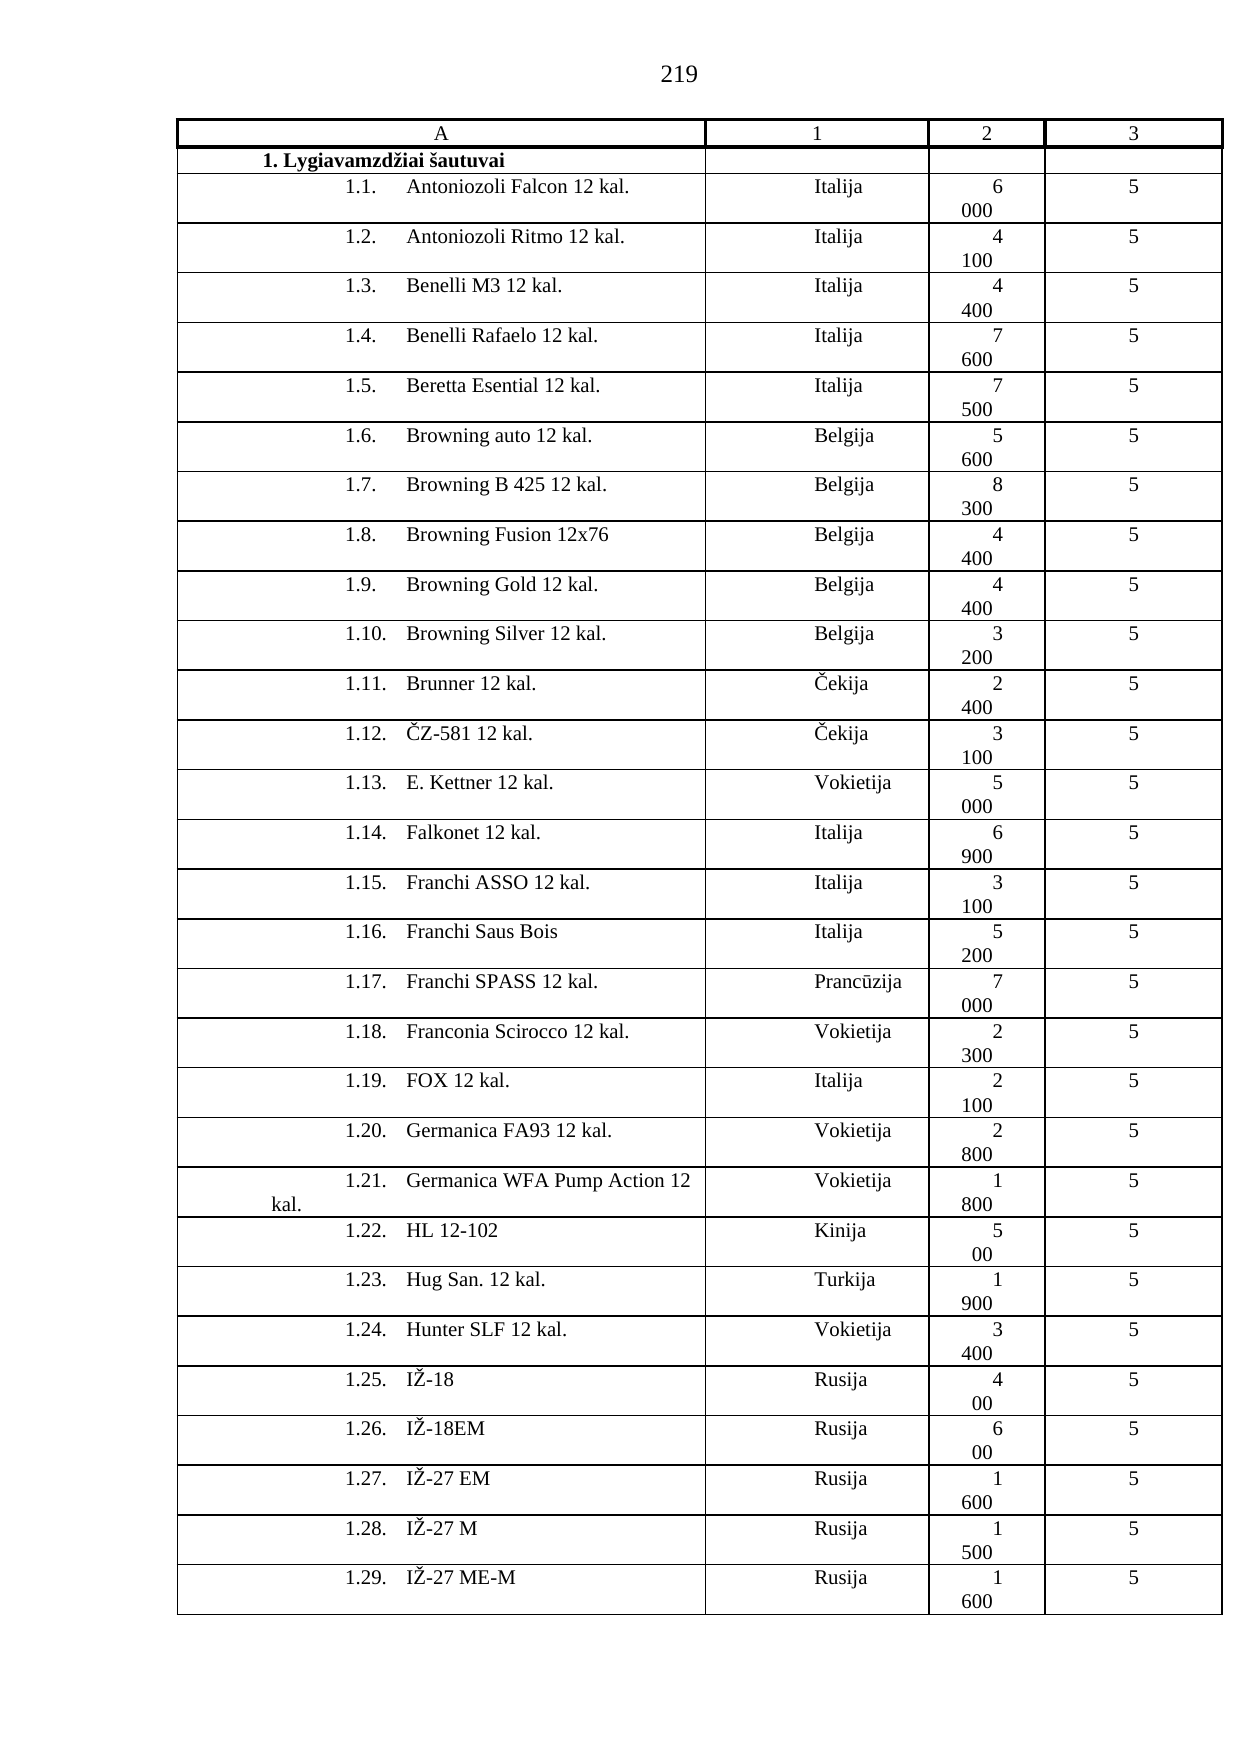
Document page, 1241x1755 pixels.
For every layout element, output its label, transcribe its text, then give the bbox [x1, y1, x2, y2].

table_cell 1.14. Falkonet 12 kal. [178, 820, 705, 868]
table_cell 1.21. Germanica WFA Pump Action 12 kal. [178, 1168, 705, 1216]
table_cell 1.5. Beretta Esential 12 kal. [178, 373, 705, 421]
table_cell 1 600 [930, 1565, 1044, 1613]
table_cell 2 [930, 121, 1043, 145]
table_cell 5 200 [930, 920, 1044, 967]
table_cell 1 [707, 121, 927, 145]
table_cell 5 [1046, 621, 1221, 669]
table_cell 5 [1046, 1317, 1221, 1365]
table_cell 5 [1046, 572, 1221, 620]
table_cell 5 [1046, 1367, 1221, 1415]
table_cell 1.12. ČZ-581 12 kal. [178, 721, 705, 769]
table_cell 2 800 [930, 1118, 1044, 1166]
table_cell 3 400 [930, 1317, 1044, 1365]
table_cell Italija [706, 273, 928, 322]
table_cell 5 [1046, 870, 1221, 918]
table_cell 1.22. HL 12-102 [178, 1218, 705, 1266]
table_cell 1.13. E. Kettner 12 kal. [178, 770, 705, 818]
table_cell Italija [706, 224, 928, 272]
table_cell Italija [706, 920, 928, 967]
table_cell 1.9. Browning Gold 12 kal. [178, 572, 705, 620]
table_cell 1.20. Germanica FA93 12 kal. [178, 1118, 705, 1166]
table_cell Italija [706, 870, 928, 918]
table_cell 1.28. IŽ-27 M [178, 1516, 705, 1564]
table_cell 7 500 [930, 373, 1044, 421]
table_cell [706, 149, 928, 172]
table_cell 1 600 [930, 1466, 1044, 1514]
table_cell 5 [1046, 1019, 1221, 1067]
table_cell 5 [1046, 1516, 1221, 1564]
table_cell 5 [1046, 174, 1221, 222]
table_cell 1.18. Franconia Scirocco 12 kal. [178, 1019, 705, 1067]
table_cell 4 400 [930, 273, 1044, 322]
table_cell 2 100 [930, 1068, 1044, 1117]
table_cell 5 [1046, 721, 1221, 769]
table_cell Italija [706, 174, 928, 222]
table_cell 500 [930, 1218, 1044, 1266]
table_cell 4 100 [930, 224, 1044, 272]
table_cell 5 [1046, 1218, 1221, 1266]
table_cell 8 300 [930, 472, 1044, 520]
table_cell 1.23. Hug San. 12 kal. [178, 1267, 705, 1315]
table_cell 1 500 [930, 1516, 1044, 1564]
table_cell Rusija [706, 1565, 928, 1613]
table_cell Rusija [706, 1466, 928, 1514]
table_cell Italija [706, 373, 928, 421]
table_cell 5 [1046, 1565, 1221, 1613]
table_cell 1.29. IŽ-27 ME-M [178, 1565, 705, 1613]
table_cell 3 100 [930, 870, 1044, 918]
table_cell 5 [1046, 373, 1221, 421]
table_cell Belgija [706, 472, 928, 520]
table_cell 5 [1046, 472, 1221, 520]
table_cell Belgija [706, 572, 928, 620]
table_cell Rusija [706, 1367, 928, 1415]
table_cell 5 [1046, 1168, 1221, 1216]
table_cell 5 [1046, 969, 1221, 1017]
table_cell 6 900 [930, 820, 1044, 868]
table_cell Vokietija [706, 1019, 928, 1067]
table_cell 1.2. Antoniozoli Ritmo 12 kal. [178, 224, 705, 272]
table_cell Vokietija [706, 1317, 928, 1365]
table_cell Vokietija [706, 1118, 928, 1166]
table_cell Vokietija [706, 770, 928, 818]
table_cell 5 [1046, 273, 1221, 322]
table_cell 7 600 [930, 323, 1044, 371]
table_cell 1. Lygiavamzdžiai šautuvai [178, 149, 705, 172]
table_cell 1.1. Antoniozoli Falcon 12 kal. [178, 174, 705, 222]
table_cell 5 [1046, 1416, 1221, 1464]
table_cell Belgija [706, 522, 928, 570]
table_cell 1.26. IŽ-18EM [178, 1416, 705, 1464]
table_cell Vokietija [706, 1168, 928, 1216]
table_cell Italija [706, 323, 928, 371]
table_cell 1.4. Benelli Rafaelo 12 kal. [178, 323, 705, 371]
table_cell Kinija [706, 1218, 928, 1266]
table_cell 5 [1046, 323, 1221, 371]
table_cell 3 100 [930, 721, 1044, 769]
table_cell Čekija [706, 671, 928, 719]
table_cell Rusija [706, 1516, 928, 1564]
table_cell 1.17. Franchi SPASS 12 kal. [178, 969, 705, 1017]
table_cell 7 000 [930, 969, 1044, 1017]
table_cell [930, 149, 1044, 172]
table_cell Italija [706, 820, 928, 868]
table_cell Rusija [706, 1416, 928, 1464]
table_cell Čekija [706, 721, 928, 769]
table_cell 400 [930, 1367, 1044, 1415]
table_cell [1046, 149, 1221, 172]
table_cell 5 [1046, 770, 1221, 818]
table_cell 5 [1046, 224, 1221, 272]
table_cell 5 [1046, 1068, 1221, 1117]
table_cell 3 [1047, 121, 1221, 145]
table_cell 1 800 [930, 1168, 1044, 1216]
table_cell 600 [930, 1416, 1044, 1464]
table_cell 2 400 [930, 671, 1044, 719]
table_cell 1.15. Franchi ASSO 12 kal. [178, 870, 705, 918]
table_cell 1 900 [930, 1267, 1044, 1315]
table_cell 5 600 [930, 423, 1044, 471]
table_cell 1.3. Benelli M3 12 kal. [178, 273, 705, 322]
table_cell Italija [706, 1068, 928, 1117]
table_cell A [179, 121, 704, 145]
table_cell Prancūzija [706, 969, 928, 1017]
table_cell Turkija [706, 1267, 928, 1315]
table_cell 6 000 [930, 174, 1044, 222]
table_cell 1.25. IŽ-18 [178, 1367, 705, 1415]
table_cell 5 [1046, 1466, 1221, 1514]
table_cell 5 [1046, 671, 1221, 719]
table_cell 5 [1046, 920, 1221, 967]
table_cell 3 200 [930, 621, 1044, 669]
table_cell 5 [1046, 522, 1221, 570]
table_cell 5 [1046, 423, 1221, 471]
table_cell 5 [1046, 1118, 1221, 1166]
table_cell 5 [1046, 820, 1221, 868]
table_cell 1.27. IŽ-27 EM [178, 1466, 705, 1514]
table_cell 1.16. Franchi Saus Bois [178, 920, 705, 967]
table_cell 1.8. Browning Fusion 12x76 [178, 522, 705, 570]
table_cell 5 000 [930, 770, 1044, 818]
table_cell 1.19. FOX 12 kal. [178, 1068, 705, 1117]
table_cell 1.11. Brunner 12 kal. [178, 671, 705, 719]
table_cell 1.7. Browning B 425 12 kal. [178, 472, 705, 520]
table_cell 1.6. Browning auto 12 kal. [178, 423, 705, 471]
table_cell 5 [1046, 1267, 1221, 1315]
table_cell 1.24. Hunter SLF 12 kal. [178, 1317, 705, 1365]
table_cell 2 300 [930, 1019, 1044, 1067]
table_cell Belgija [706, 621, 928, 669]
table_cell 4 400 [930, 522, 1044, 570]
table_cell 1.10. Browning Silver 12 kal. [178, 621, 705, 669]
table_cell 4 400 [930, 572, 1044, 620]
table_cell Belgija [706, 423, 928, 471]
